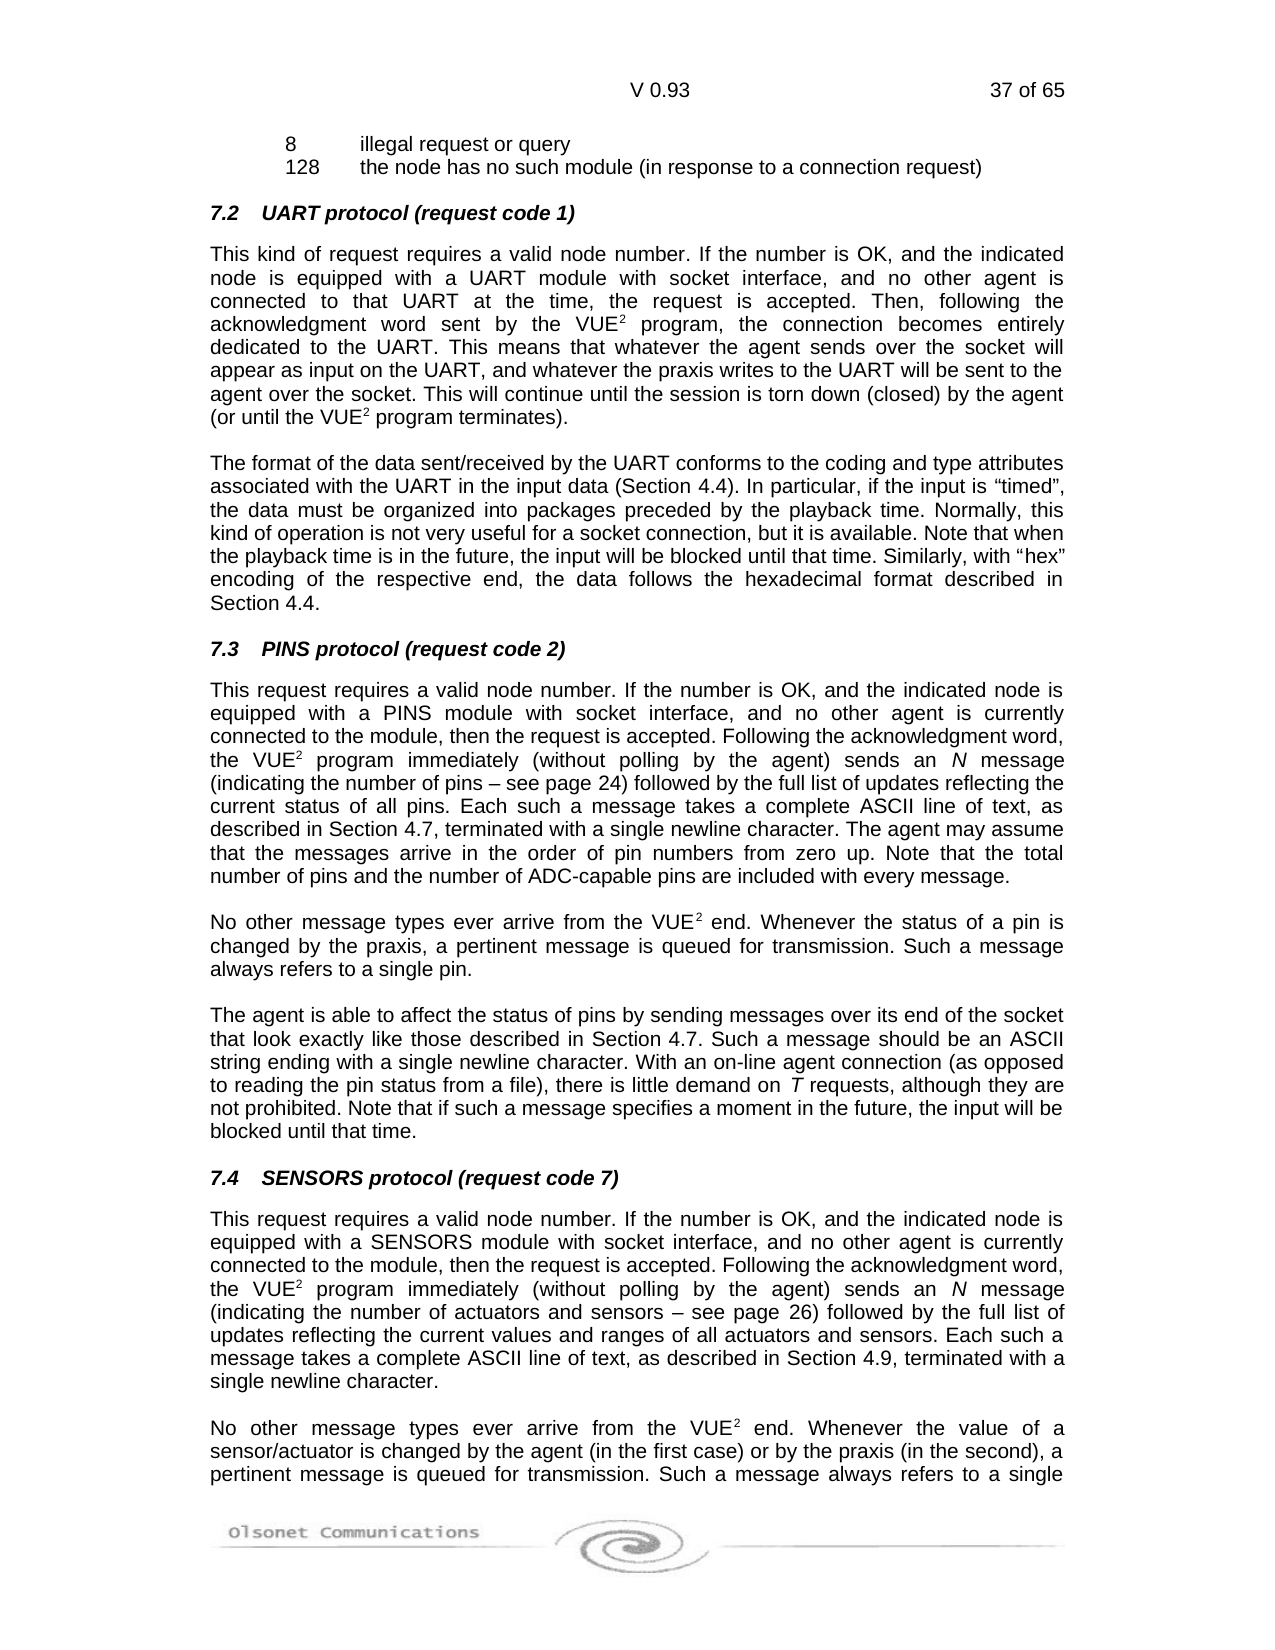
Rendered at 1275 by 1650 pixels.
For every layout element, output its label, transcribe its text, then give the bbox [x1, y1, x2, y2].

text This kind of request requires a valid node number. If the number is OK, and the indicated node is equipped with a UART module with socket interface, and no other agent is connected to that UART at the time, the request is accepted. Then, following the acknowledgment word sent by the VUE2 program, the connection becomes entirely dedicated to the UART. This means that whatever the agent sends over the socket will appear as input on the UART, and whatever the praxis writes to the UART will be sent to the agent over the socket. This will continue until the session is torn down (closed) by the agent (or until the VUE2 program terminates). [210, 243, 1065, 429]
subtitle UART protocol (request code 1) [210, 202, 1065, 225]
text 8 illegal request or query [285, 132, 1065, 155]
text The format of the data sent/received by the UART conforms to the coding and type attributes associated with the UART in the input data (Section 4.4). In particular, if the input is “timed”, the data must be organized into packages preceded by the playback time. Normally, this kind of operation is not very useful for a socket connection, but it is available. Note that when the playback time is in the future, the input will be blocked until that time. Similarly, with “hex” encoding of the respective end, the data follows the hexadecimal format described in Section 4.4. [210, 452, 1065, 614]
text No other message types ever arrive from the VUE2 end. Whenever the value of a sensor/actuator is changed by the agent (in the first case) or by the praxis (in the second), a pertinent message is queued for transmission. Such a message always refers to a single [210, 1416, 1065, 1486]
text This request requires a valid node number. If the number is OK, and the indicated node is equipped with a PINS module with socket interface, and no other agent is currently connected to the module, then the request is accepted. Following the acknowledgment word, the VUE2 program immediately (without polling by the agent) sends an N message (indicating the number of pins – see page 24) followed by the full list of updates reflecting the current status of all pins. Each such a message takes a complete ASCII line of text, as described in Section 4.7, terminated with a single newline character. The agent may assume that the messages arrive in the order of pin numbers from zero up. Note that the total number of pins and the number of ADC-capable pins are included with every message. [210, 679, 1065, 888]
text This request requires a valid node number. If the number is OK, and the indicated node is equipped with a SENSORS module with socket interface, and no other agent is currently connected to the module, then the request is accepted. Following the acknowledgment word, the VUE2 program immediately (without polling by the agent) sends an N message (indicating the number of actuators and sensors – see page 27) followed by the full list of updates reflecting the current values and ranges of all actuators and sensors. Each such a message takes a complete ASCII line of text, as described in Section 4.9, terminated with a single newline character. [210, 1207, 1065, 1393]
subtitle PINS protocol (request code 2) [210, 638, 1065, 661]
text 128 the node has no such module (in response to a connection request) [285, 155, 1065, 179]
picture [210, 1504, 1065, 1596]
text No other message types ever arrive from the VUE2 end. Whenever the status of a pin is changed by the praxis, a pertinent message is queued for transmission. Such a message always refers to a single pin. [210, 911, 1065, 981]
subtitle SENSORS protocol (request code 7) [210, 1166, 1065, 1190]
text The agent is able to affect the status of pins by sending messages over its end of the socket that look exactly like those described in Section 4.7. Such a message should be an ASCII string ending with a single newline character. With an on-line agent connection (as opposed to reading the pin status from a file), there is little demand on T requests, although they are not prohibited. Note that if such a message specifies a moment in the future, the input will be blocked until that time. [210, 1004, 1065, 1143]
